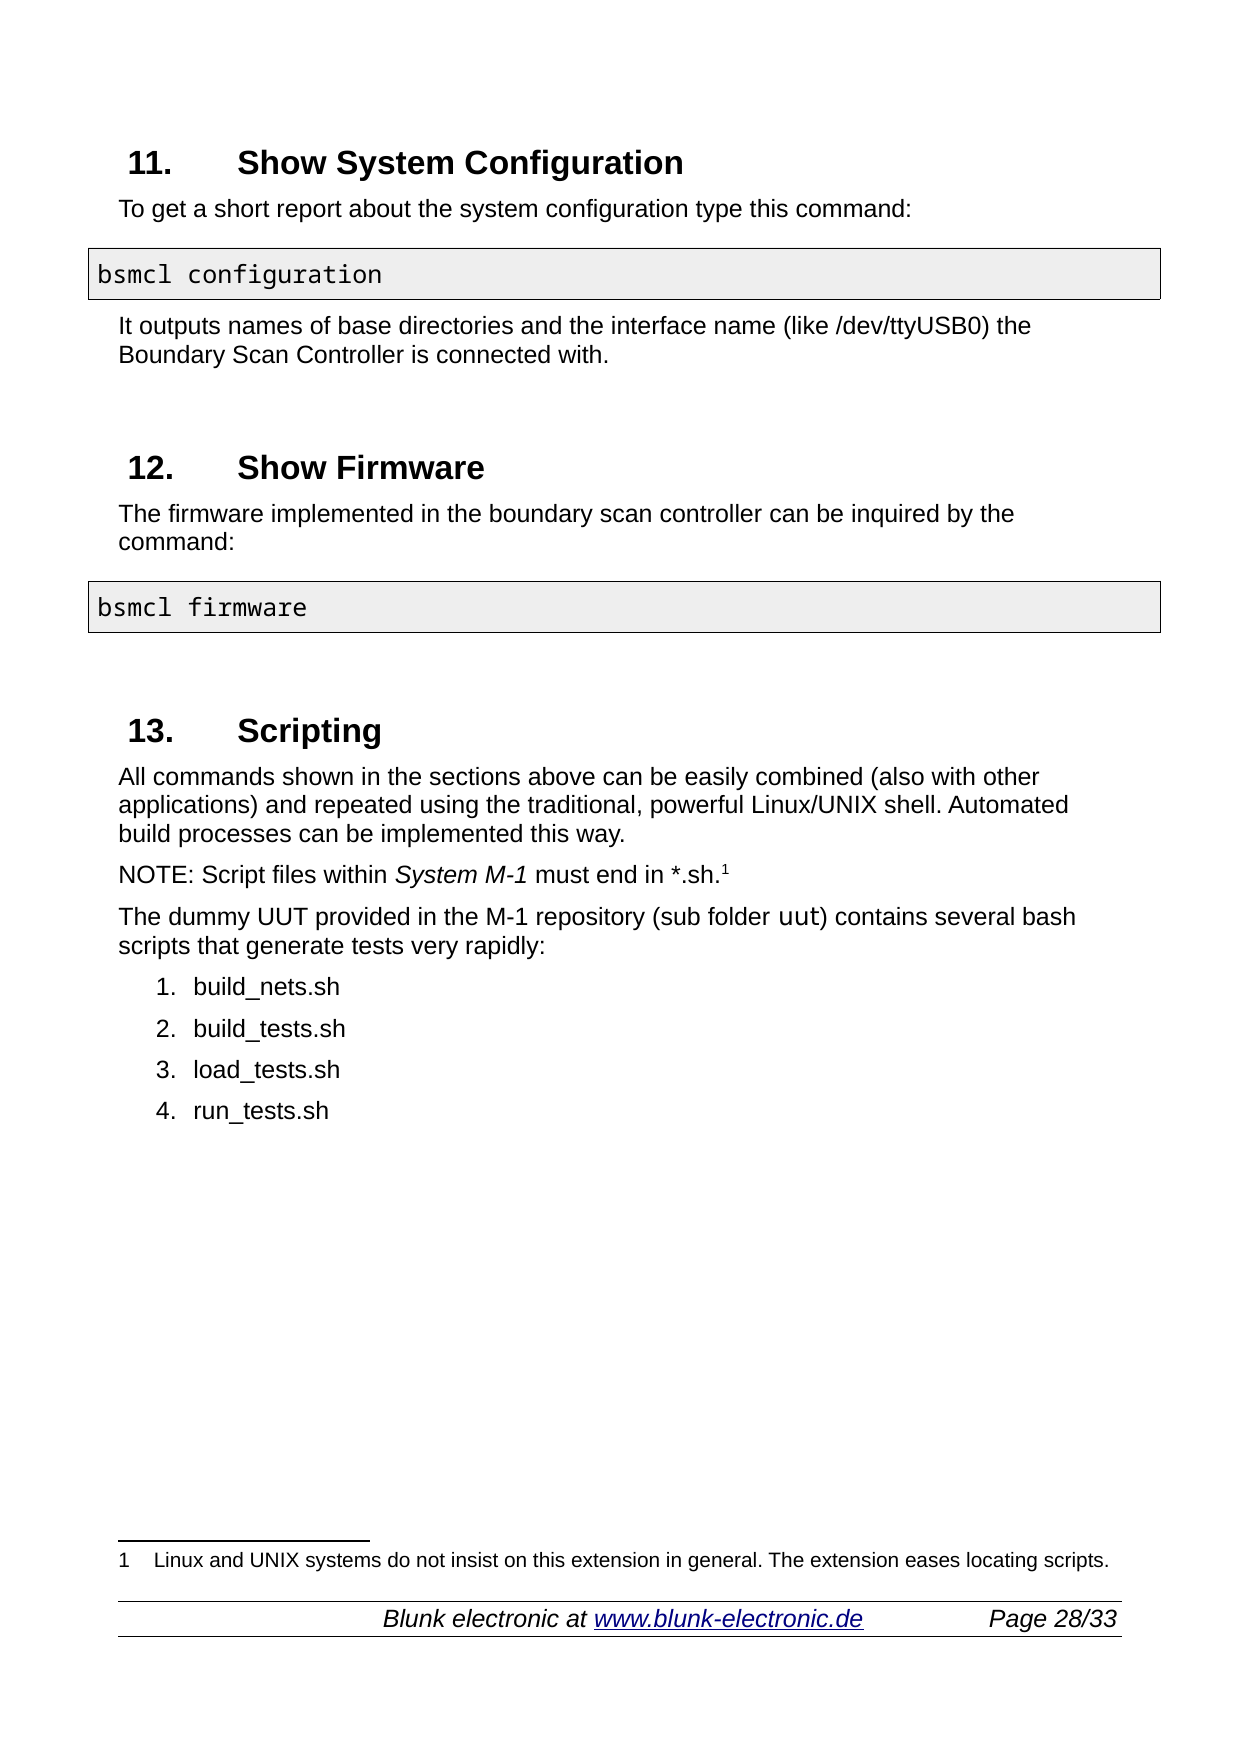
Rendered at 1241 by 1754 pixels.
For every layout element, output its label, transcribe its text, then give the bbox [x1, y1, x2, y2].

text The dummy UUT provided in the M-1 repository (sub folder uut) contains several bash scripts that generate tests very rapidly: [118, 902, 1122, 960]
text To get a short report about the system configuration type this command: [118, 194, 1122, 223]
list build_tests.sh [156, 1014, 1122, 1042]
list run_tests.sh [156, 1096, 1122, 1125]
text [118, 236, 1122, 247]
text NOTE: Script files within System M-1 must end in *.sh. [118, 861, 1122, 889]
text All commands shown in the sections above can be easily combined (also with other applications) and repeated using the traditional, powerful Linux/UNIX shell. Automated build processes can be implemented this way. [118, 762, 1122, 848]
text The firmware implemented in the boundary scan controller can be inquired by the command: [118, 499, 1122, 556]
text bsmcl firmware [97, 589, 1151, 623]
list load_tests.sh [156, 1055, 1122, 1084]
subtitle Scripting [118, 711, 1122, 749]
subtitle Show System Configuration [118, 143, 1122, 182]
text Linux and UNIX systems do not insist on this extension in general. The extension eases locating scripts. [118, 1547, 1122, 1571]
subtitle Show Firmware [118, 447, 1122, 486]
list build_nets.sh [156, 972, 1122, 1001]
text bsmcl configuration [97, 256, 1151, 290]
text It outputs names of base directories and the interface name (like /dev/ttyUSB0) the Boundary Scan Controller is connected with. [118, 300, 1122, 369]
